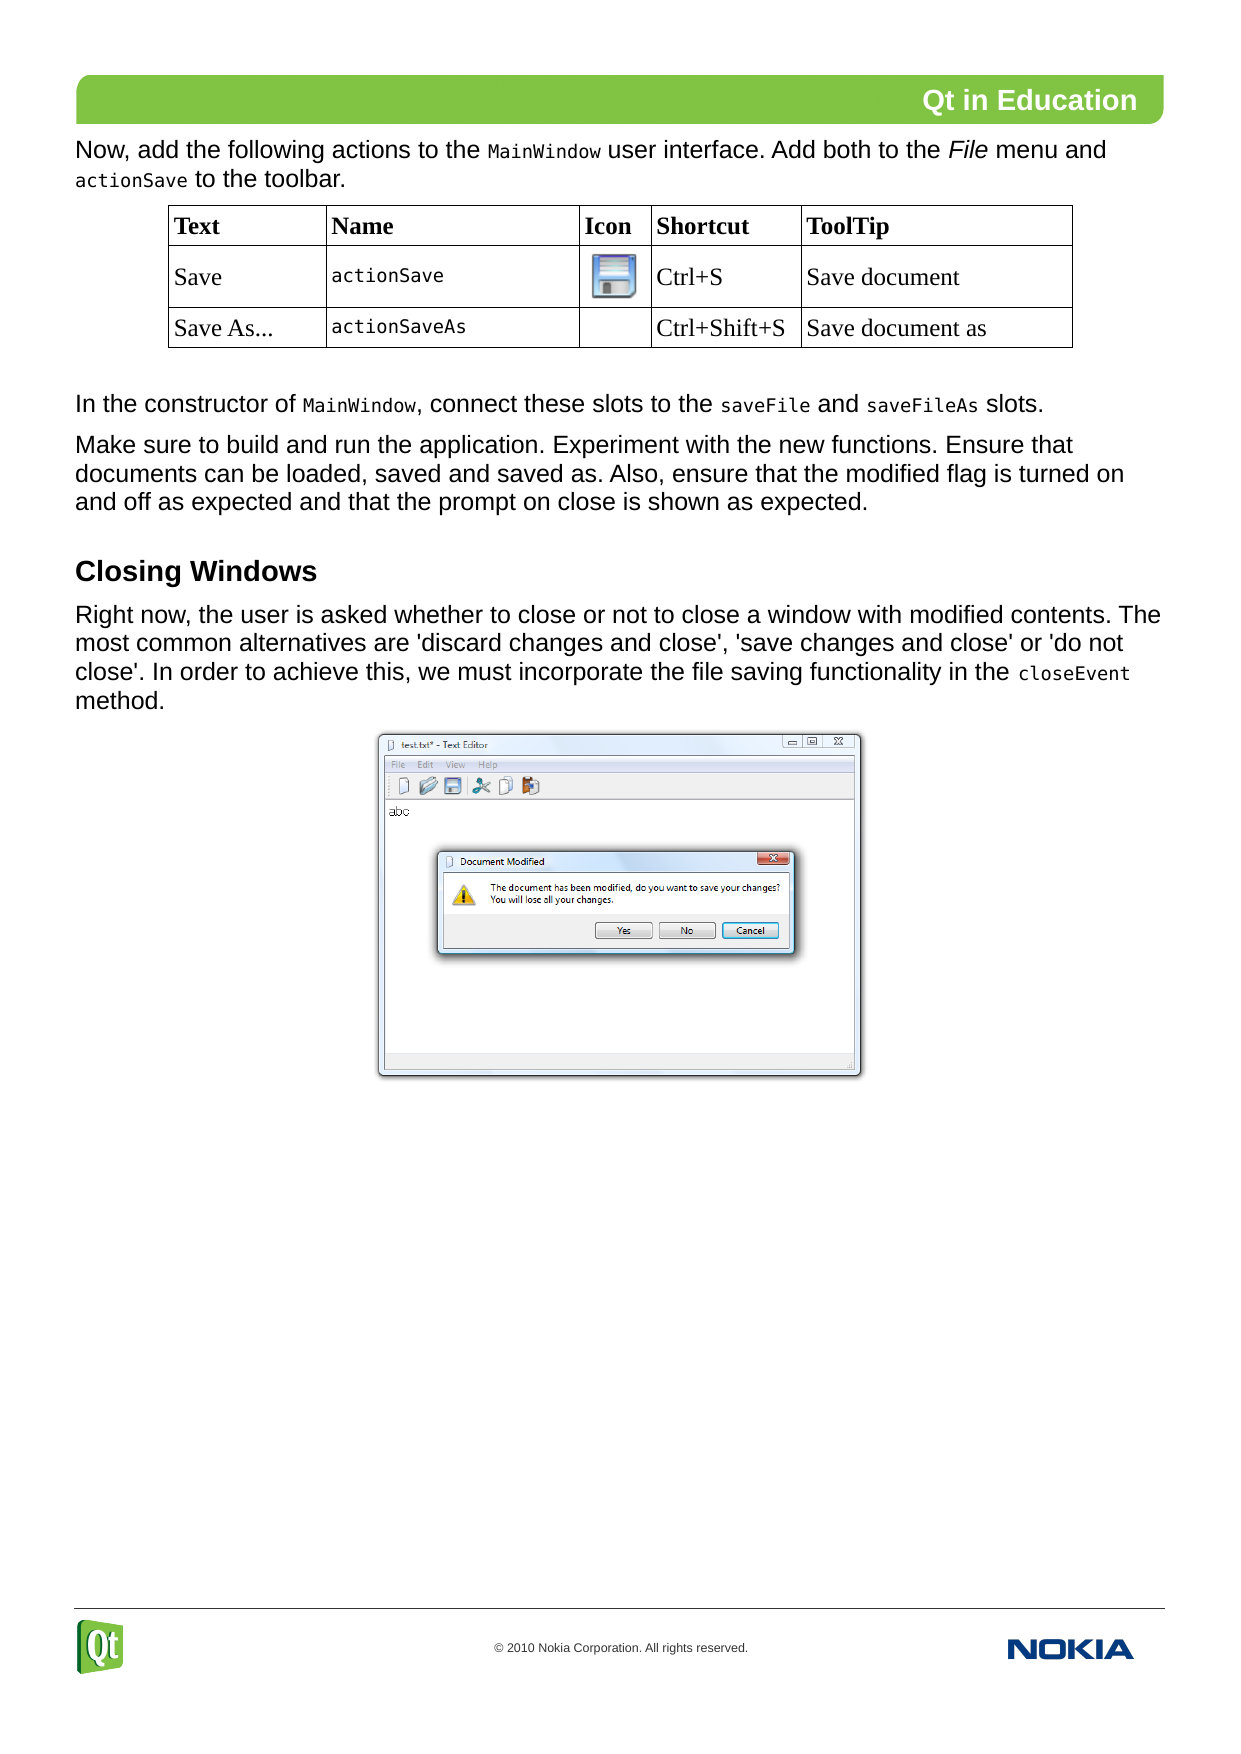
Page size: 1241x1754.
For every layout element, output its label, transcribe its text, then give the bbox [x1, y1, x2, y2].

table_cell Ctrl+S [652, 246, 801, 307]
text In the constructor of MainWindow, connect these slots to the saveFile and saveFileAs slots. [75, 388, 1165, 417]
table_header Name [327, 206, 579, 245]
table_cell actionSave [327, 246, 579, 307]
table_header Text [169, 206, 326, 245]
text Make sure to build and run the application. Experiment with the new functions. Ensure that documents can be loaded, saved and saved as. Also, ensure that the modified flag is turned on and off as expected and that the prompt on close is shown as expected. [75, 430, 1165, 516]
text Right now, the user is asked whether to close or not to close a window with modified contents. The most common alternatives are 'discard changes and close', 'save changes and close' or 'do not close'. In order to achieve this, we must incorporate the file saving functionality in the closeEvent method. [75, 599, 1165, 714]
table_cell Save As... [169, 308, 326, 347]
table_cell [580, 308, 651, 347]
picture [73, 1615, 127, 1679]
picture [76, 75, 1164, 124]
text Now, add the following actions to the MainWindow user interface. Add both to the File menu and actionSave to the toolbar. [75, 135, 1165, 192]
table_header Icon [580, 206, 651, 245]
table_cell actionSaveAs [327, 308, 579, 347]
table_cell Save document [802, 246, 1072, 307]
table_cell Ctrl+Shift+S [652, 308, 801, 347]
table_cell Save document as [802, 308, 1072, 347]
table_header ToolTip [802, 206, 1072, 245]
picture [589, 251, 640, 302]
picture [978, 1610, 1164, 1688]
table_header Shortcut [652, 206, 801, 245]
picture [371, 727, 869, 1084]
subtitle Closing Windows [75, 553, 1165, 587]
table_cell [580, 246, 651, 307]
table_cell Save [169, 246, 326, 307]
